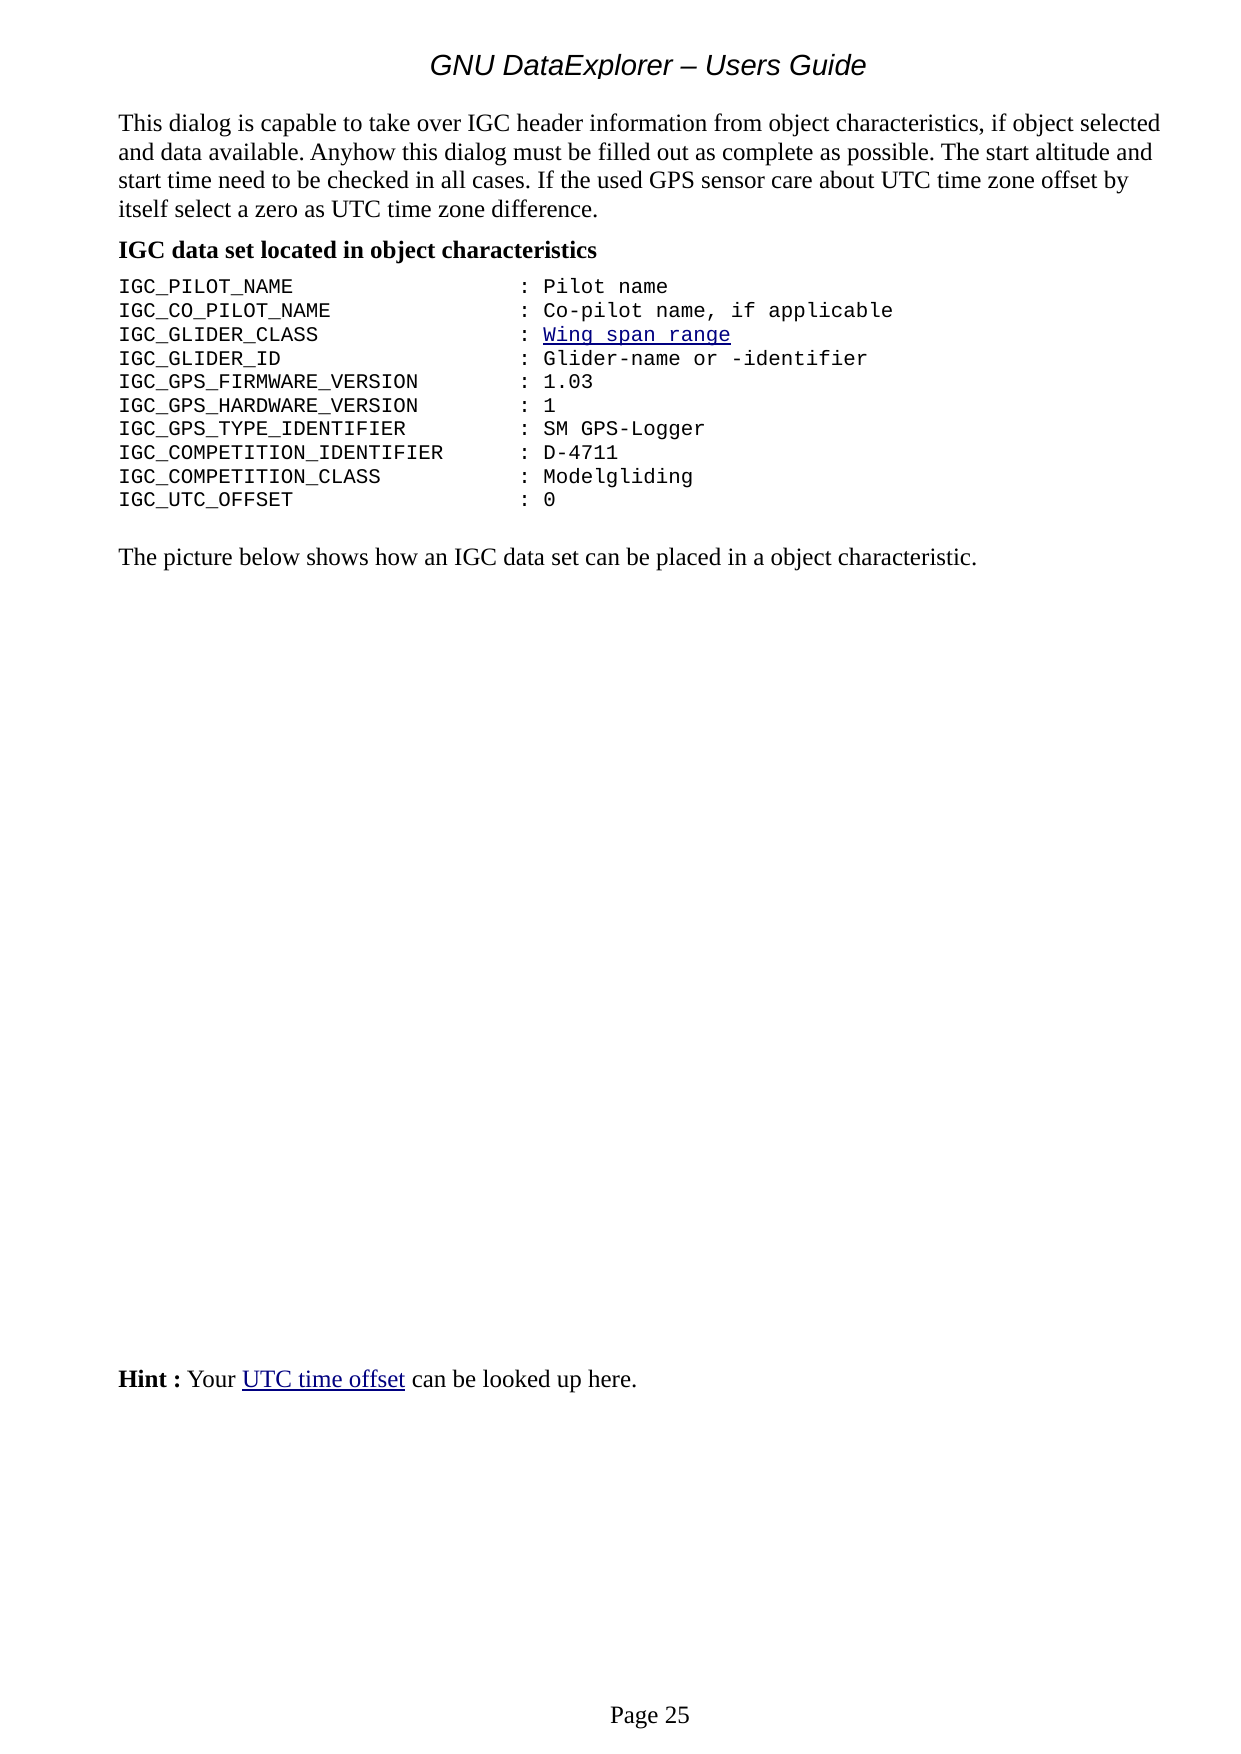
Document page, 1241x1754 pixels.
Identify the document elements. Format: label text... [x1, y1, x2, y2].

text IGC_GPS_FIRMWARE_VERSION : 1.03 [118, 371, 1181, 395]
text IGC_COMPETITION_CLASS : Modelgliding [118, 466, 1181, 489]
text Hint : Your UTC time offset can be looked up here. [118, 1364, 1181, 1393]
text IGC_GLIDER_ID : Glider-name or -identifier [118, 347, 1181, 371]
text IGC_COMPETITION_IDENTIFIER : D-4711 [118, 442, 1181, 466]
text IGC_PILOT_NAME : Pilot name [118, 277, 1181, 300]
text IGC_GLIDER_CLASS : Wing span range [118, 324, 1181, 347]
text IGC_GPS_TYPE_IDENTIFIER : SM GPS-Logger [118, 418, 1181, 442]
text IGC_GPS_HARDWARE_VERSION : 1 [118, 395, 1181, 418]
text The picture below shows how an IGC data set can be placed in a object characteristic. [118, 542, 1181, 571]
text IGC_UTC_OFFSET : 0 [118, 489, 1181, 513]
text IGC data set located in object characteristics [118, 235, 1181, 264]
text IGC_CO_PILOT_NAME : Co-pilot name, if applicable [118, 300, 1181, 324]
text This dialog is capable to take over IGC header information from object characteristics, if object selected and data available. Anyhow this dialog must be filled out as complete as possible. The start altitude and start time need to be checked in all cases. If the used GPS sensor care about UTC time zone offset by itself select a zero as UTC time zone difference. [118, 108, 1181, 223]
